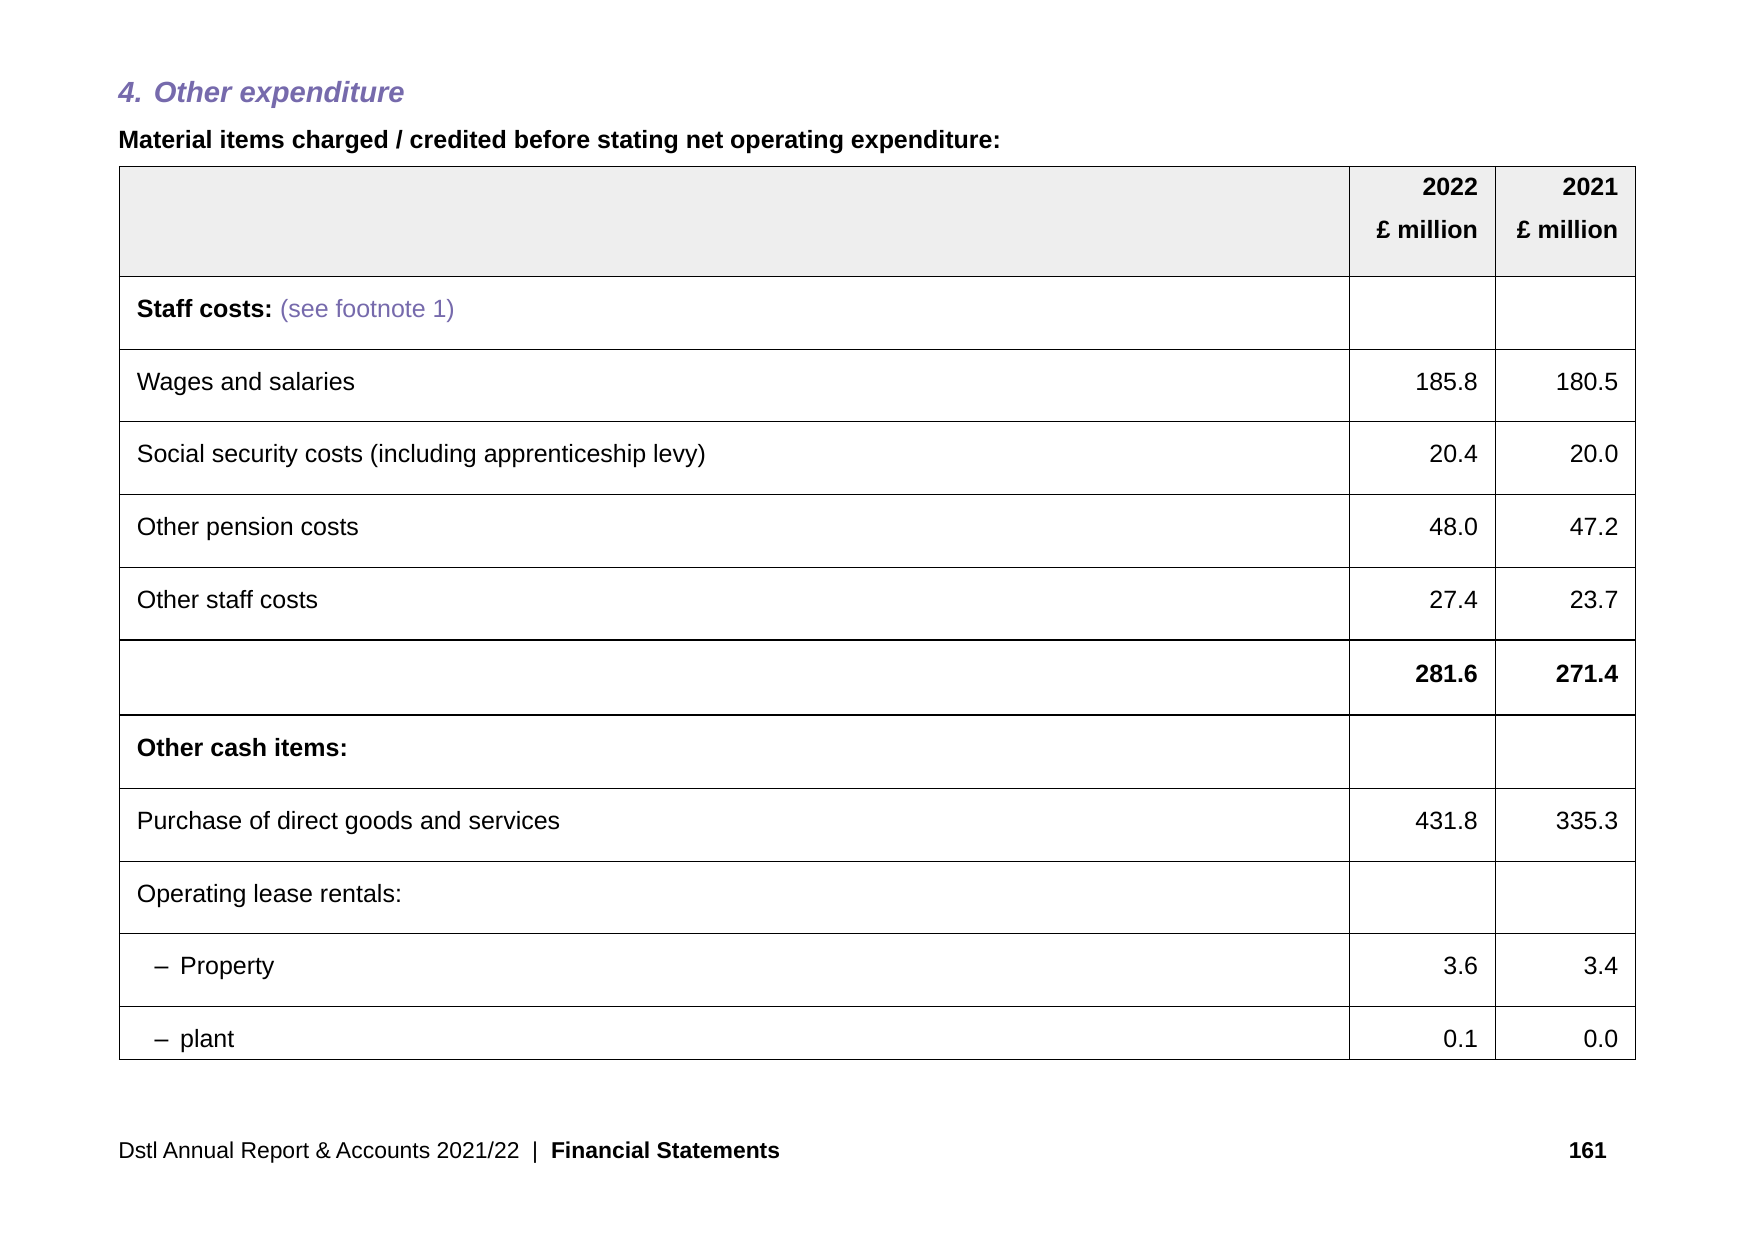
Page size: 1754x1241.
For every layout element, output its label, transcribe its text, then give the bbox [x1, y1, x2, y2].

table_cell 23.7 [1496, 568, 1635, 639]
table_cell [1496, 277, 1635, 348]
table_cell Other staff costs [120, 568, 1349, 639]
table_header 2022 £ million [1350, 167, 1495, 276]
subtitle Other expenditure [118, 75, 1636, 108]
table_cell Other cash items: [120, 716, 1349, 788]
text Material items charged / credited before stating net operating expenditure: [118, 125, 1636, 154]
table_header [120, 167, 1349, 276]
table_cell 27.4 [1350, 568, 1495, 639]
table_cell Property [120, 934, 1349, 1006]
table_cell 3.6 [1350, 934, 1495, 1006]
table_cell [1496, 862, 1635, 933]
table_header 2021 £ million [1496, 167, 1635, 276]
table_cell [1350, 862, 1495, 933]
table_cell Social security costs (including apprenticeship levy) [120, 422, 1349, 494]
table_cell 47.2 [1496, 495, 1635, 567]
table_cell plant [120, 1007, 1349, 1059]
table_cell 335.3 [1496, 789, 1635, 861]
table_cell [1496, 716, 1635, 788]
table_cell 180.5 [1496, 350, 1635, 421]
table_cell 20.0 [1496, 422, 1635, 494]
table_cell Purchase of direct goods and services [120, 789, 1349, 861]
table_cell [1350, 277, 1495, 348]
table_cell Operating lease rentals: [120, 862, 1349, 933]
table_cell 431.8 [1350, 789, 1495, 861]
table_cell 185.8 [1350, 350, 1495, 421]
table_cell 20.4 [1350, 422, 1495, 494]
table_cell 281.6 [1350, 641, 1495, 713]
table_cell [120, 641, 1349, 713]
table_cell 0.0 [1496, 1007, 1635, 1059]
table_cell Other pension costs [120, 495, 1349, 567]
table_cell 0.1 [1350, 1007, 1495, 1059]
table_cell Wages and salaries [120, 350, 1349, 421]
table_cell [1350, 716, 1495, 788]
table_cell Staff costs: (see footnote 1) [120, 277, 1349, 348]
table_cell 271.4 [1496, 641, 1635, 713]
table_cell 3.4 [1496, 934, 1635, 1006]
table_cell 48.0 [1350, 495, 1495, 567]
